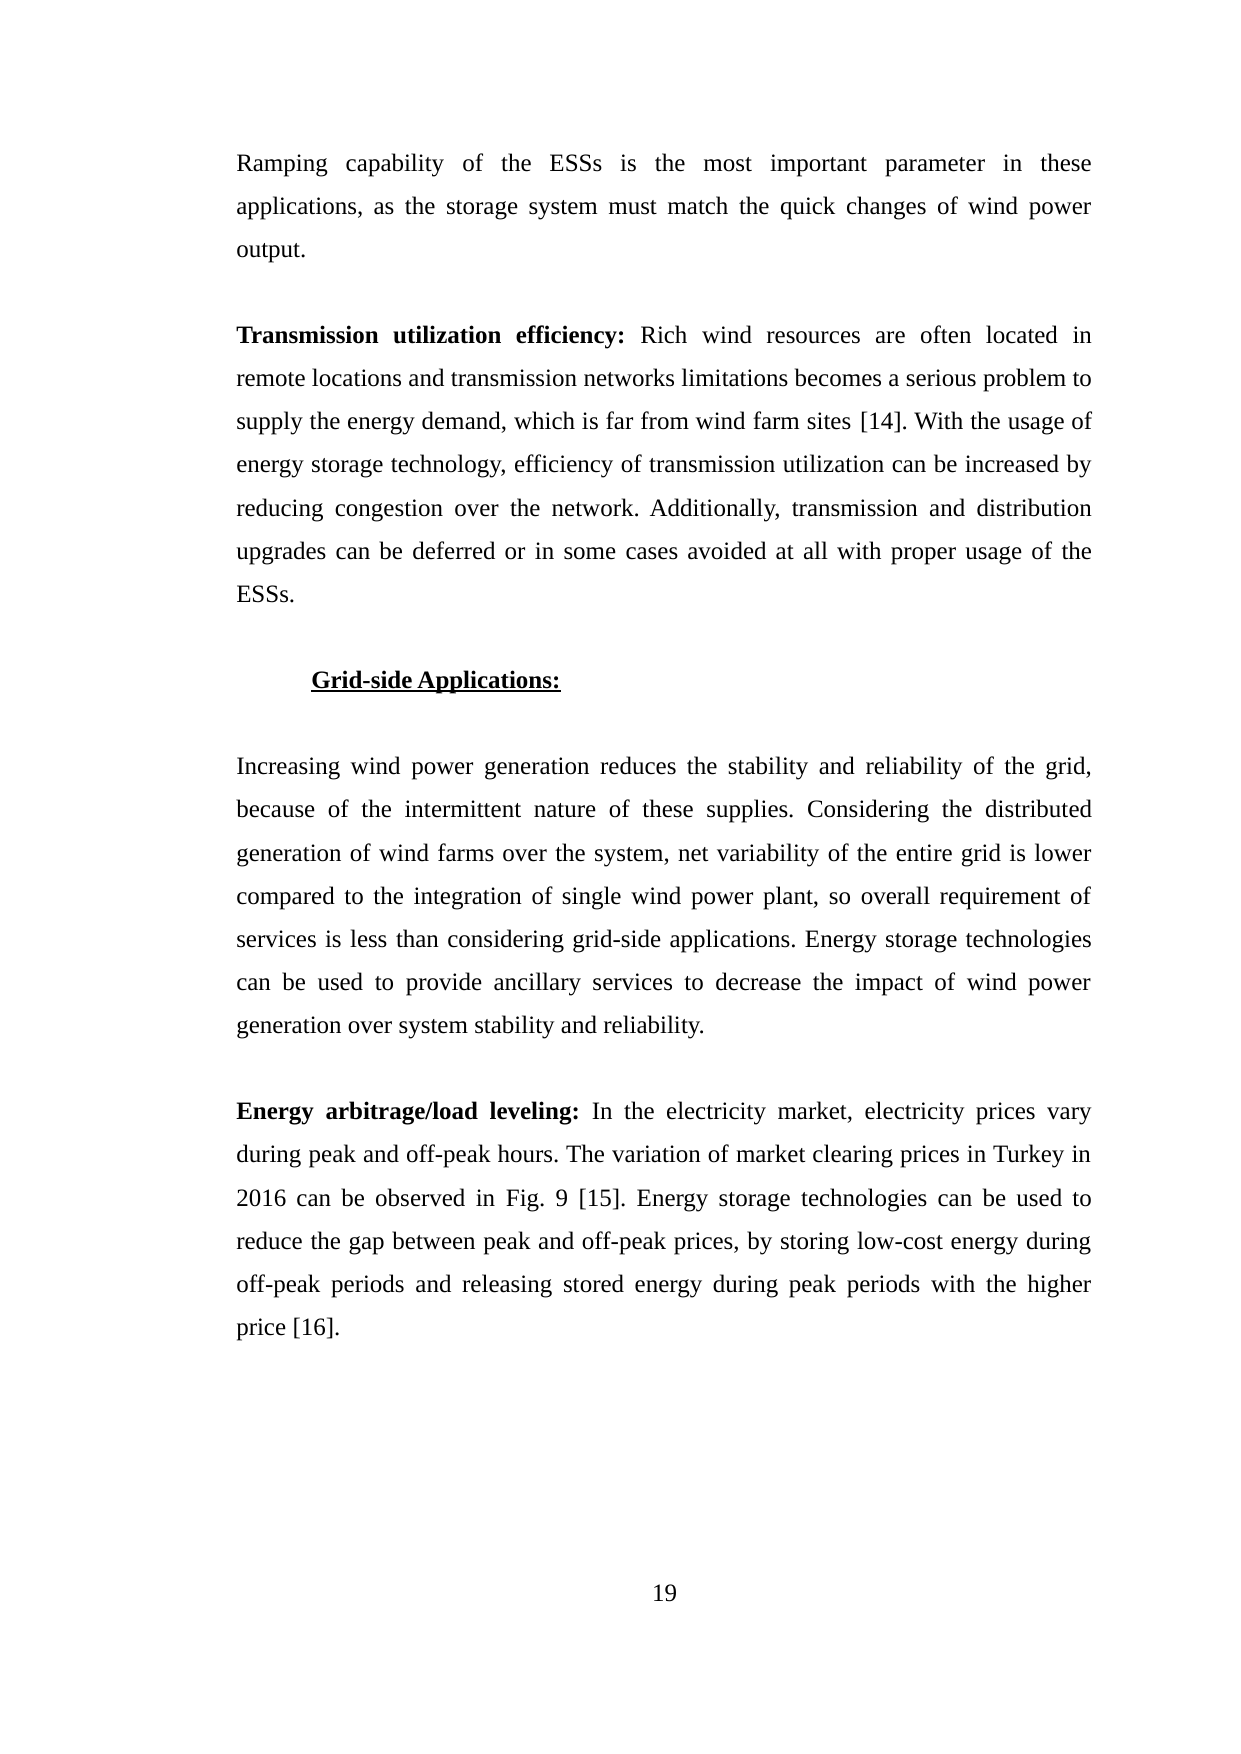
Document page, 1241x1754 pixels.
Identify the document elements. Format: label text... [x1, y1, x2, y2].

text Energy arbitrage/load leveling: In the electricity market, electricity prices vary during peak and off-peak hours. The variation of market clearing prices in Turkey in 2016 can be observed in Fig. 9 [15]. Energy storage technologies can be used to reduce the gap between peak and off-peak prices, by storing low-cost energy during off-peak periods and releasing stored energy during peak periods with the higher price [16]. [236, 1096, 1093, 1341]
subtitle Grid-side Applications: [236, 665, 1093, 694]
text Ramping capability of the ESSs is the most important parameter in these applications, as the storage system must match the quick changes of wind power output. [236, 148, 1093, 263]
text Transmission utilization efficiency: Rich wind resources are often located in remote locations and transmission networks limitations becomes a serious problem to supply the energy demand, which is far from wind farm sites [14]. With the usage of energy storage technology, efficiency of transmission utilization can be increased by reducing congestion over the network. Additionally, transmission and distribution upgrades can be deferred or in some cases avoided at all with proper usage of the ESSs. [236, 320, 1093, 608]
text Increasing wind power generation reduces the stability and reliability of the grid, because of the intermittent nature of these supplies. Considering the distributed generation of wind farms over the system, net variability of the entire grid is lower compared to the integration of single wind power plant, so overall requirement of services is less than considering grid-side applications. Energy storage technologies can be used to provide ancillary services to decrease the impact of wind power generation over system stability and reliability. [236, 751, 1093, 1039]
